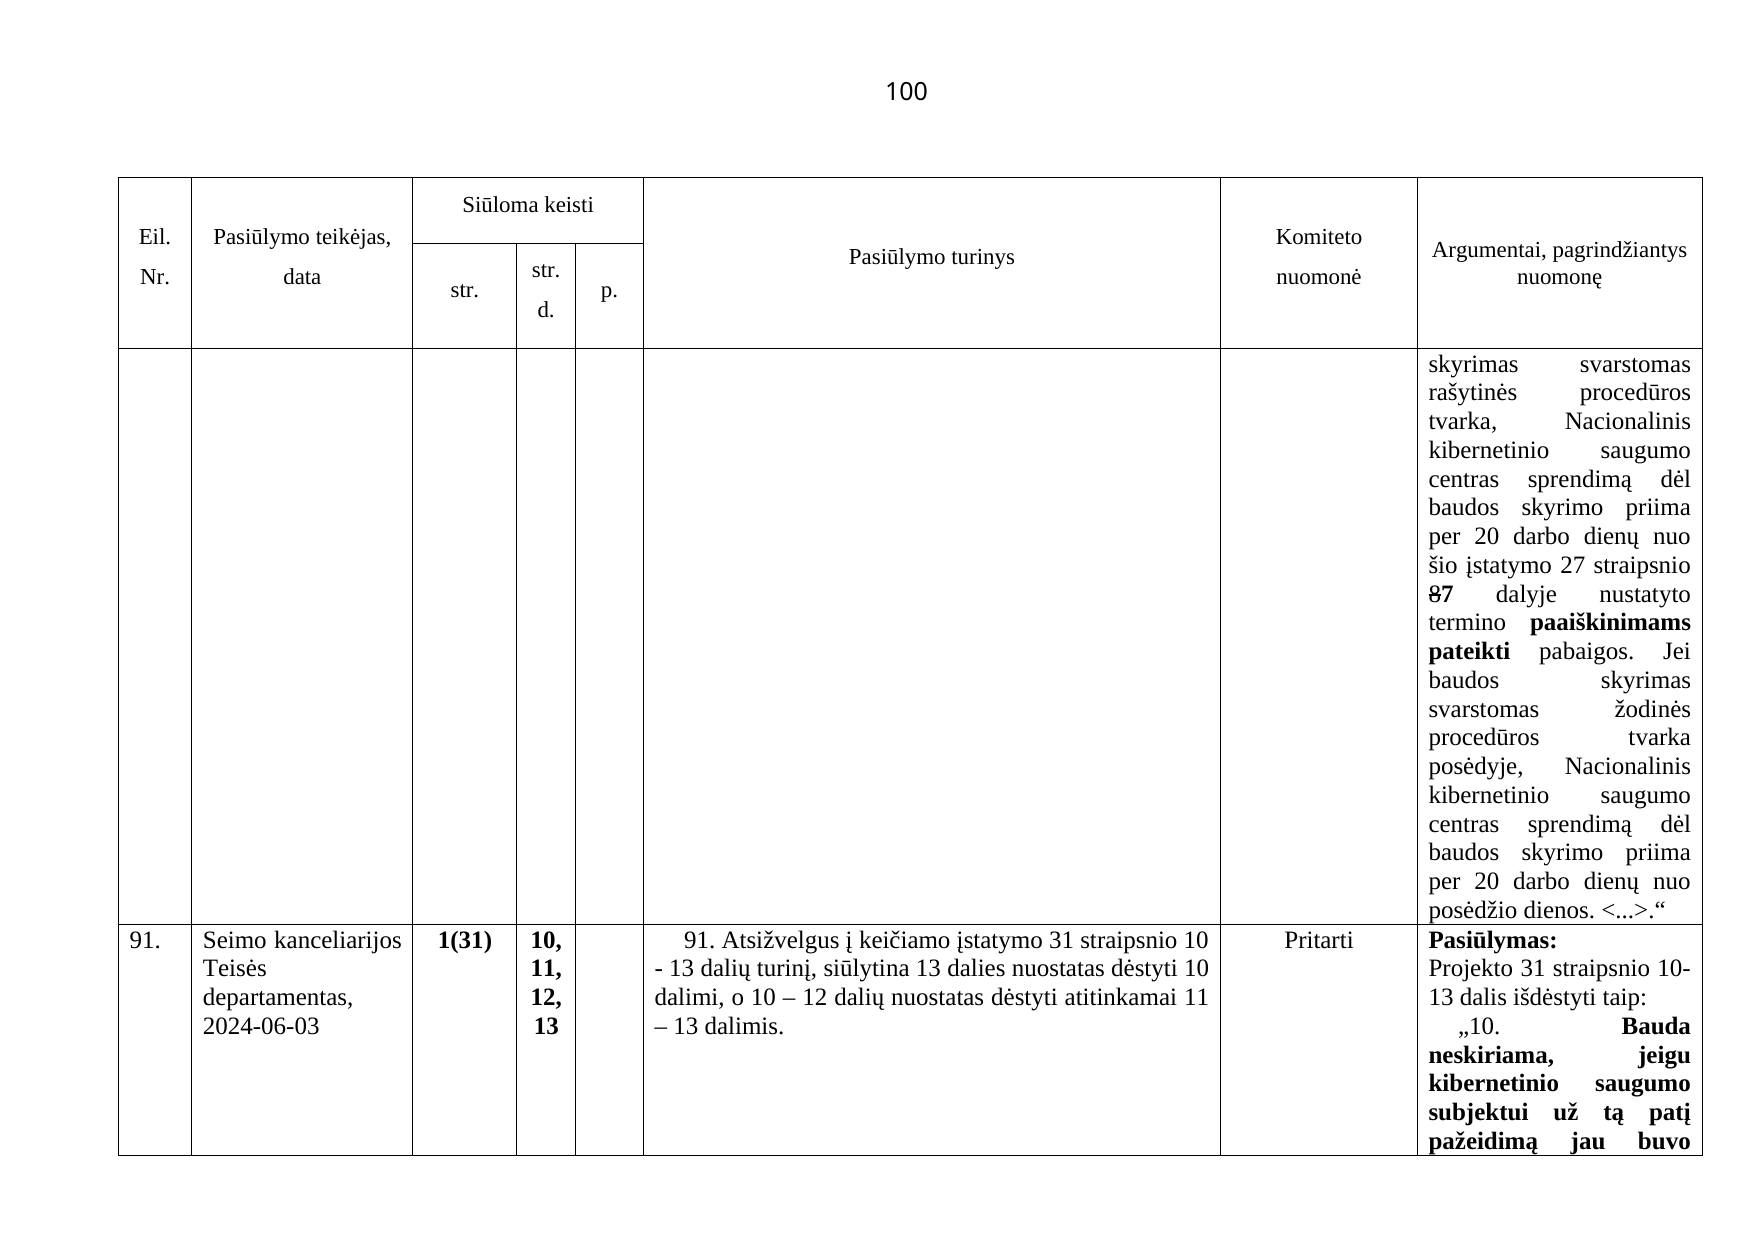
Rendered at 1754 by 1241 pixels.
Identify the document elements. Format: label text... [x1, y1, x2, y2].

table_cell [576, 349, 643, 924]
table_cell str. [413, 244, 516, 348]
table_cell p. [576, 244, 643, 348]
table_cell [413, 349, 516, 924]
table_cell skyrimas svarstomas rašytinės procedūros tvarka, Nacionalinis kibernetinio saugumo centras sprendimą dėl baudos skyrimo priima per 20 darbo dienų nuo šio įstatymo 27 straipsnio 87 dalyje nustatyto termino paaiškinimams pateikti pabaigos. Jei baudos skyrimas svarstomas žodinės procedūros tvarka posėdyje, Nacionalinis kibernetinio saugumo centras sprendimą dėl baudos skyrimo priima per 20 darbo dienų nuo posėdžio dienos. <...>.“ [1418, 349, 1702, 924]
table_header Pasiūlymo teikėjas, data [192, 178, 412, 348]
table_header Argumentai, pagrindžiantys nuomonę [1418, 178, 1702, 348]
table_cell [119, 349, 191, 924]
table_cell Seimo kanceliarijos Teisės departamentas, 2024-06-03 [192, 925, 412, 1155]
table_cell 1(31) [413, 925, 516, 1155]
table_cell [1221, 349, 1417, 924]
table_cell Pasiūlymas: Projekto 31 straipsnio 10-13 dalis išdėstyti taip: „10. Bauda neskiriama, jeigu kibernetinio saugumo subjektui už tą patį pažeidimą jau buvo [1418, 925, 1702, 1155]
table_cell [576, 925, 643, 1155]
table_cell 91. [119, 925, 191, 1155]
table_cell 10, 11, 12, 13 [517, 925, 575, 1155]
table_cell [192, 349, 412, 924]
table_header Siūloma keisti [413, 178, 643, 243]
table_header Komiteto nuomonė [1221, 178, 1417, 348]
table_cell [517, 349, 575, 924]
table_header Pasiūlymo turinys [644, 178, 1220, 348]
table_cell [644, 349, 1220, 924]
table_cell 91. Atsižvelgus į keičiamo įstatymo 31 straipsnio 10 - 13 dalių turinį, siūlytina 13 dalies nuostatas dėstyti 10 dalimi, o 10 – 12 dalių nuostatas dėstyti atitinkamai 11 – 13 dalimis. [644, 925, 1220, 1155]
table_header Eil. Nr. [119, 178, 191, 348]
table_cell str. d. [517, 244, 575, 348]
table_cell Pritarti [1221, 925, 1417, 1155]
